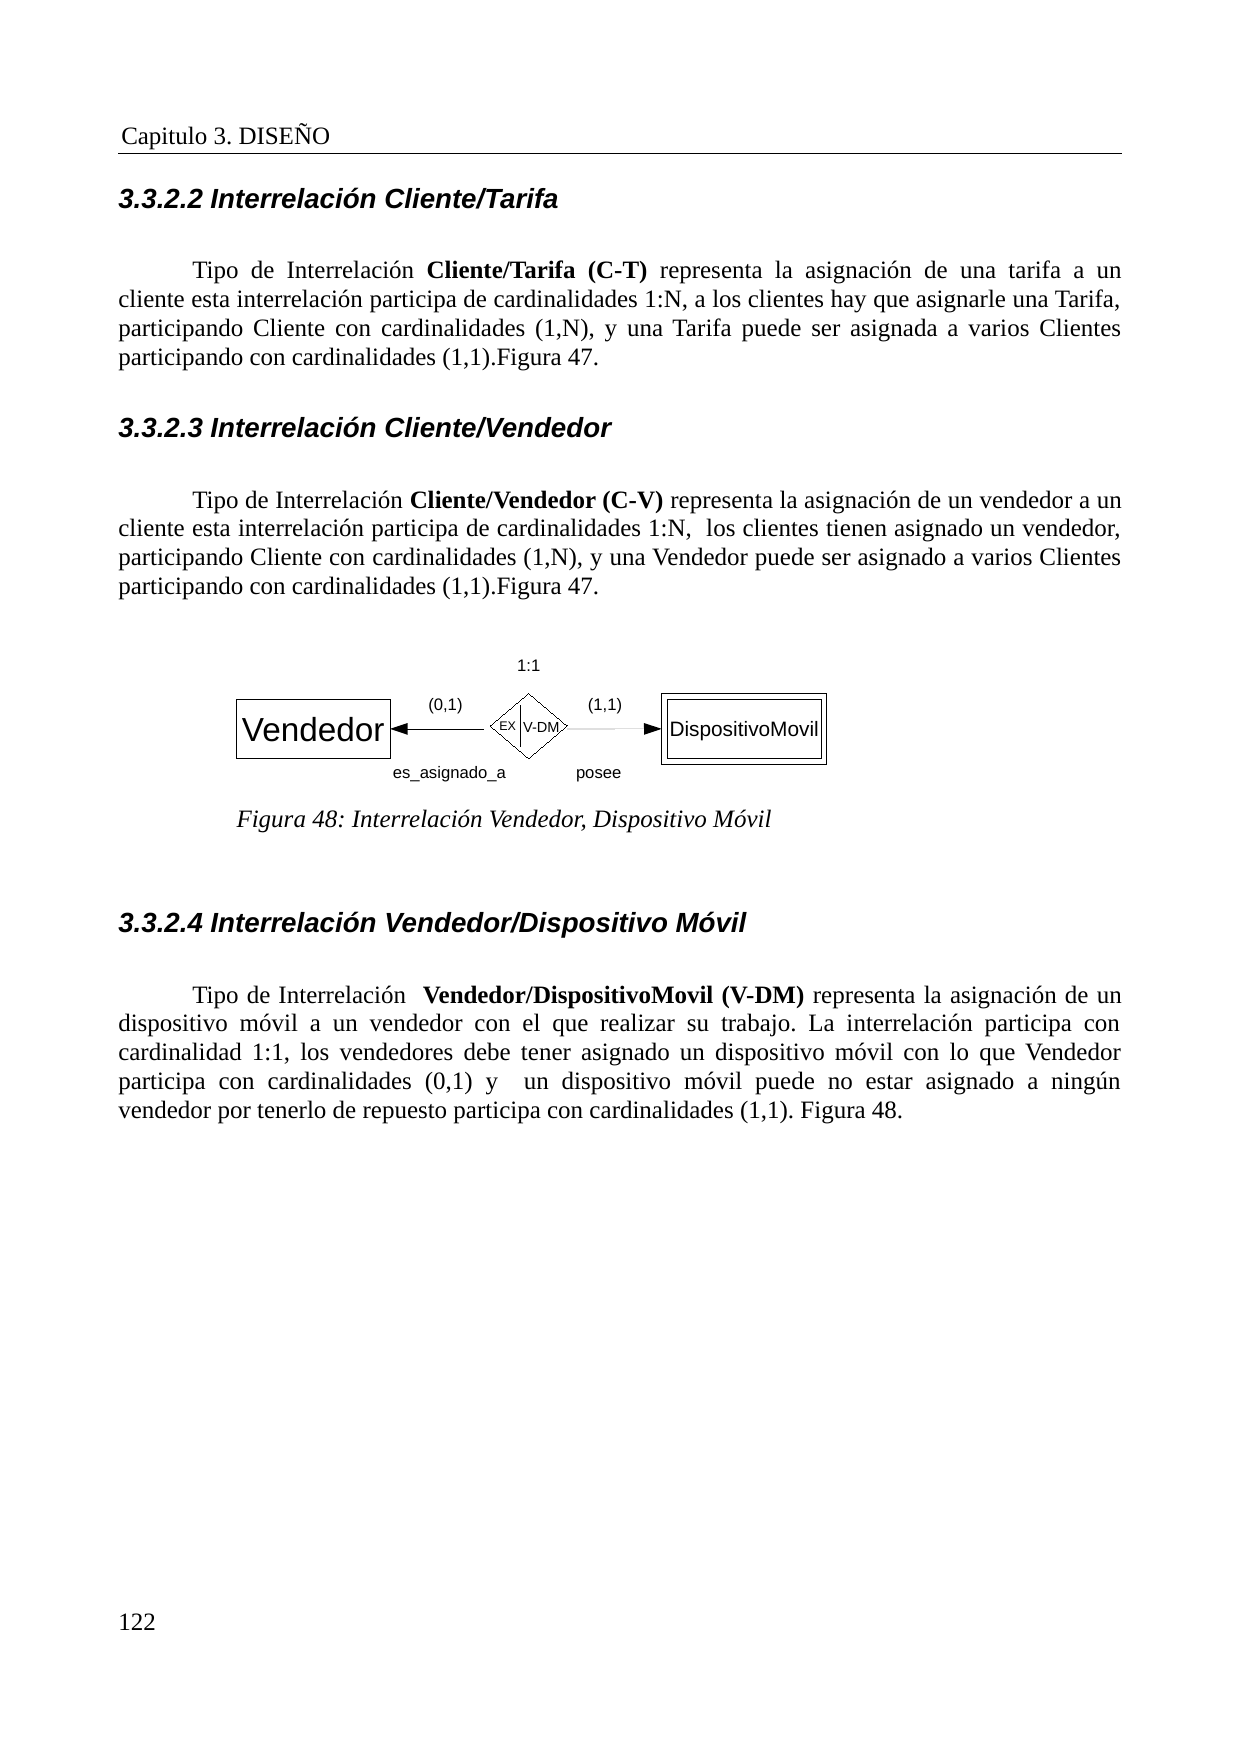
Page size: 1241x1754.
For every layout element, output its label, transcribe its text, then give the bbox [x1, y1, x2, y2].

subtitle 3.3.2.4 Interrelación Vendedor/Dispositivo Móvil [118, 907, 1122, 938]
text Tipo de Interrelación Cliente/Tarifa (C-T) representa la asignación de una tarifa a un cliente esta interrelación participa de cardinalidades 1:N, a los clientes hay que asignarle una Tarifa, participando Cliente con cardinalidades (1,N), y una Tarifa puede ser asignada a varios Clientes participando con cardinalidades (1,1).Figura 47. [118, 255, 1122, 370]
text Figura 48: Interrelación Vendedor, Dispositivo Móvil [236, 661, 827, 833]
text Tipo de Interrelación Cliente/Vendedor (C-V) representa la asignación de un vendedor a un cliente esta interrelación participa de cardinalidades 1:N, los clientes tienen asignado un vendedor, participando Cliente con cardinalidades (1,N), y una Vendedor puede ser asignado a varios Clientes participando con cardinalidades (1,1).Figura 47. [118, 485, 1122, 600]
subtitle 3.3.2.2 Interrelación Cliente/Tarifa [118, 182, 1122, 214]
text Tipo de Interrelación Vendedor/DispositivoMovil (V-DM) representa la asignación de un dispositivo móvil a un vendedor con el que realizar su trabajo. La interrelación participa con cardinalidad 1:1, los vendedores debe tener asignado un dispositivo móvil con lo que Vendedor participa con cardinalidades (0,1) y un dispositivo móvil puede no estar asignado a ningún vendedor por tenerlo de repuesto participa con cardinalidades (1,1). Figura 48. [118, 980, 1122, 1123]
subtitle 3.3.2.3 Interrelación Cliente/Vendedor [118, 412, 1122, 443]
